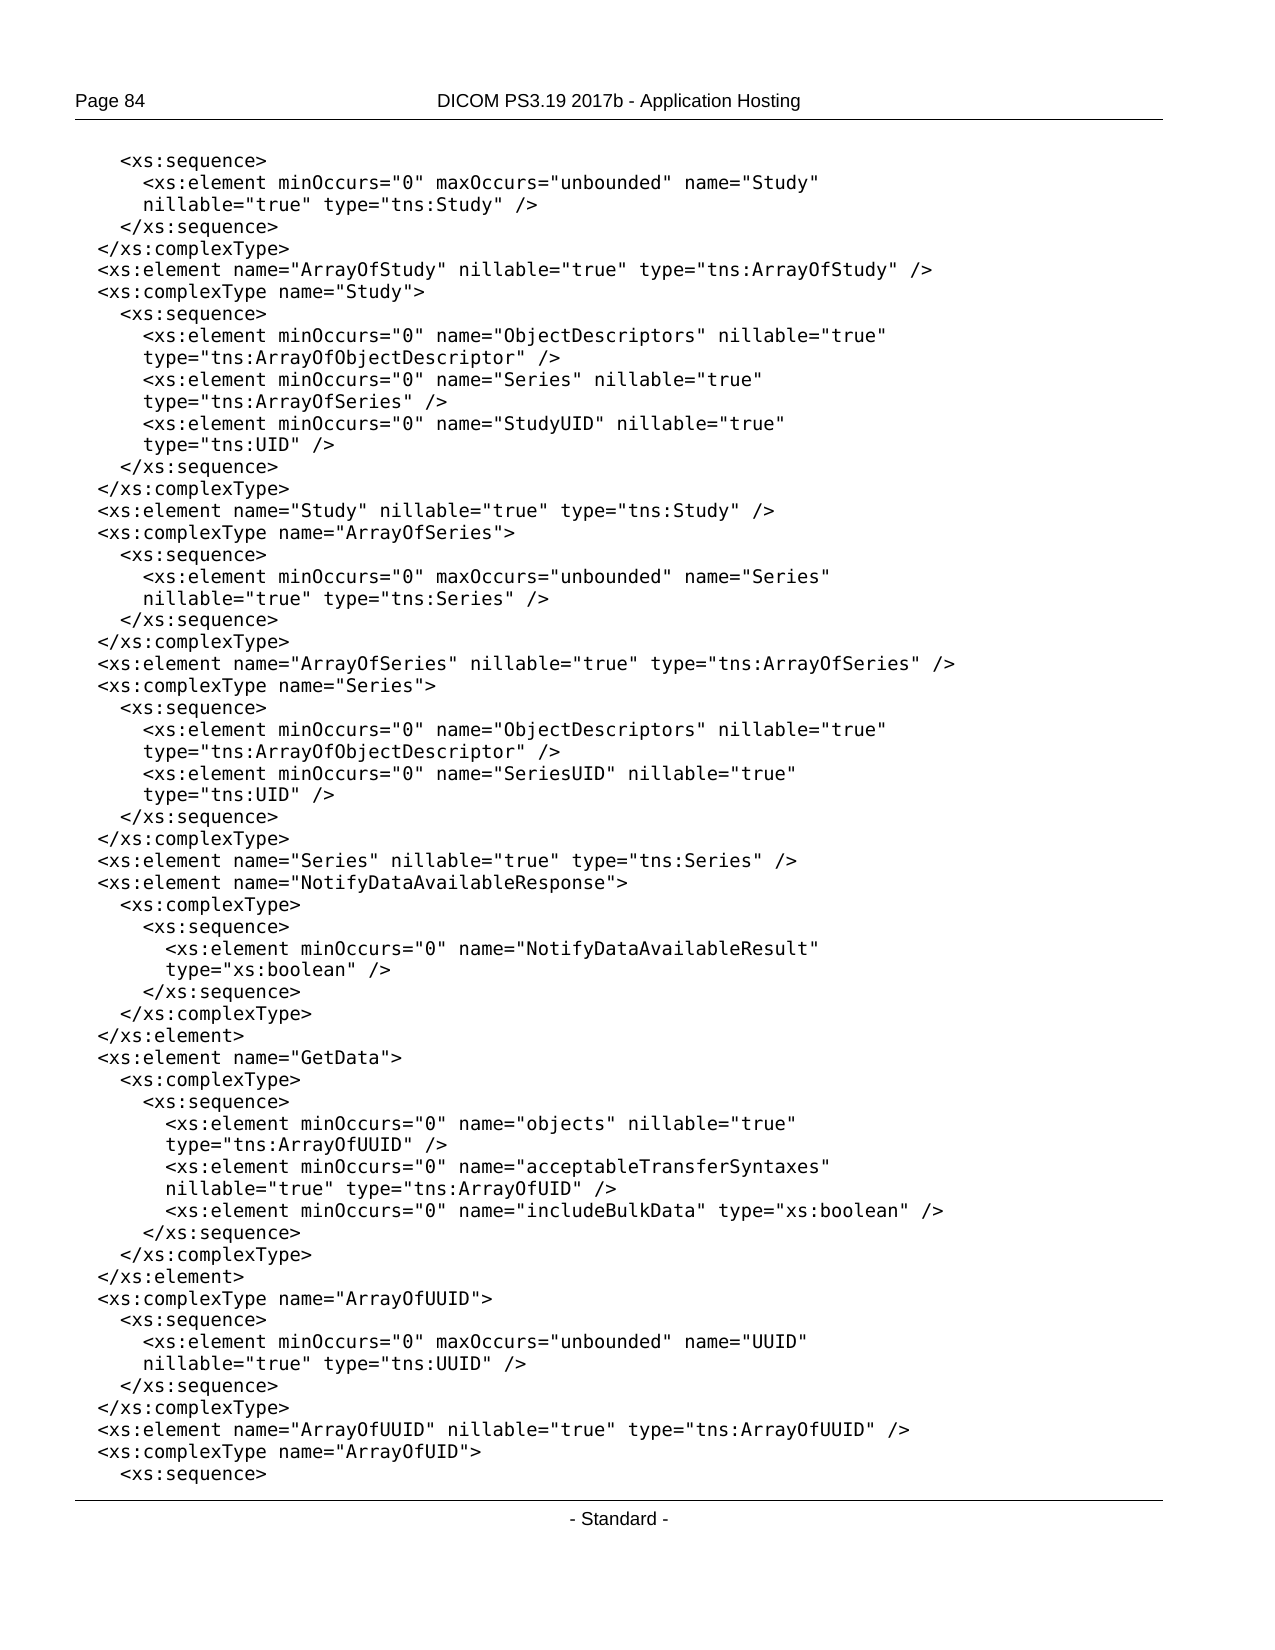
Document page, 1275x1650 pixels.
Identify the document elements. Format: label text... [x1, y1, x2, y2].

text <xs:sequence> <xs:element minOccurs="0" maxOccurs="unbounded" name="Study" nillable="true" type="tns:Study" /> </xs:sequence> </xs:complexType> <xs:element name="ArrayOfStudy" nillable="true" type="tns:ArrayOfStudy" /> <xs:complexType name="Study"> <xs:sequence> <xs:element minOccurs="0" name="ObjectDescriptors" nillable="true" type="tns:ArrayOfObjectDescriptor" /> <xs:element minOccurs="0" name="Series" nillable="true" type="tns:ArrayOfSeries" /> <xs:element minOccurs="0" name="StudyUID" nillable="true" type="tns:UID" /> </xs:sequence> </xs:complexType> <xs:element name="Study" nillable="true" type="tns:Study" /> <xs:complexType name="ArrayOfSeries"> <xs:sequence> <xs:element minOccurs="0" maxOccurs="unbounded" name="Series" nillable="true" type="tns:Series" /> </xs:sequence> </xs:complexType> <xs:element name="ArrayOfSeries" nillable="true" type="tns:ArrayOfSeries" /> <xs:complexType name="Series"> <xs:sequence> <xs:element minOccurs="0" name="ObjectDescriptors" nillable="true" type="tns:ArrayOfObjectDescriptor" /> <xs:element minOccurs="0" name="SeriesUID" nillable="true" type="tns:UID" /> </xs:sequence> </xs:complexType> <xs:element name="Series" nillable="true" type="tns:Series" /> <xs:element name="NotifyDataAvailableResponse"> <xs:complexType> <xs:sequence> <xs:element minOccurs="0" name="NotifyDataAvailableResult" type="xs:boolean" /> </xs:sequence> </xs:complexType> </xs:element> <xs:element name="GetData"> <xs:complexType> <xs:sequence> <xs:element minOccurs="0" name="objects" nillable="true" type="tns:ArrayOfUUID" /> <xs:element minOccurs="0" name="acceptableTransferSyntaxes" nillable="true" type="tns:ArrayOfUID" /> <xs:element minOccurs="0" name="includeBulkData" type="xs:boolean" /> </xs:sequence> </xs:complexType> </xs:element> <xs:complexType name="ArrayOfUUID"> <xs:sequence> <xs:element minOccurs="0" maxOccurs="unbounded" name="UUID" nillable="true" type="tns:UUID" /> </xs:sequence> </xs:complexType> <xs:element name="ArrayOfUUID" nillable="true" type="tns:ArrayOfUUID" /> <xs:complexType name="ArrayOfUID"> <xs:sequence> [75, 150, 1162, 1484]
